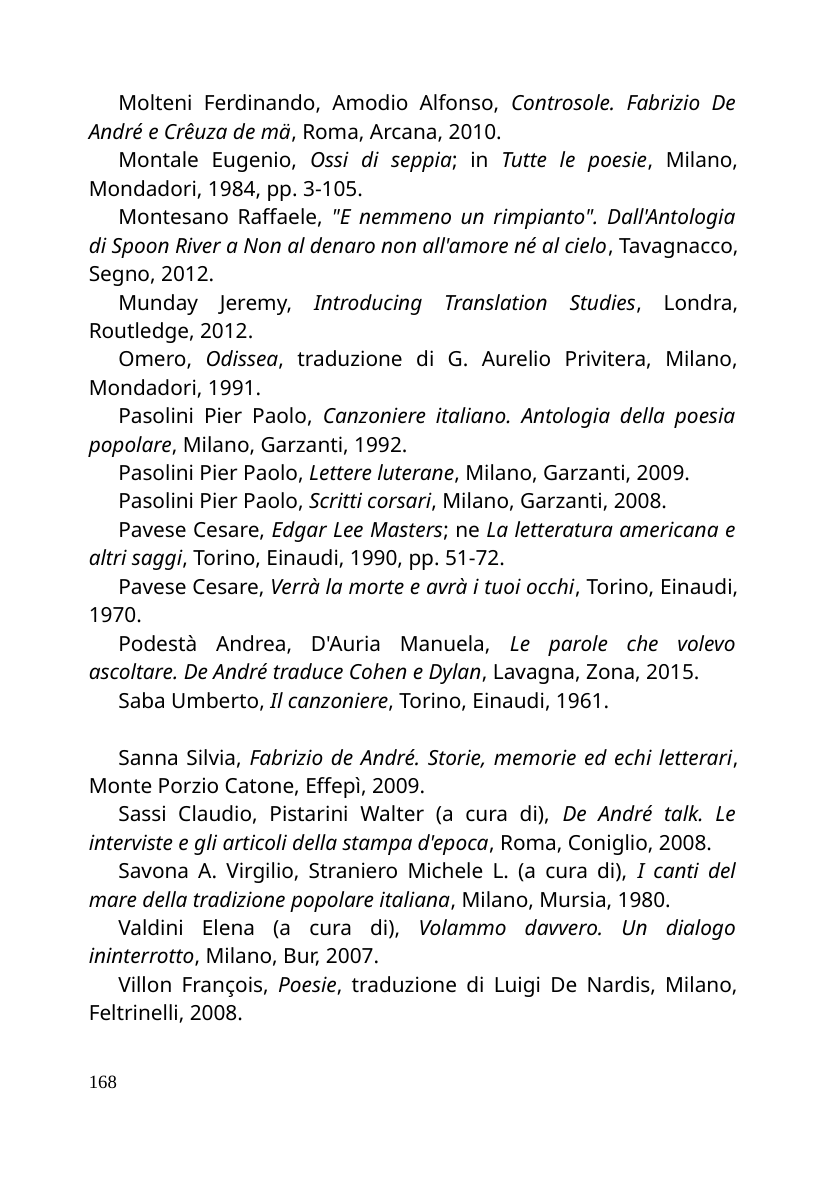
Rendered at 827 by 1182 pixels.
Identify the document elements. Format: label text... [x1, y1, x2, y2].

text Valdini Elena (a cura di), Volammo davvero. Un dialogo ininterrotto, Milano, Bur, 2007. [88, 913, 738, 970]
text Montesano Raffaele, "E nemmeno un rimpianto". Dall'Antologia di Spoon River a Non al denaro non all'amore né al cielo, Tavagnacco, Segno, 2012. [88, 202, 738, 288]
text Molteni Ferdinando, Amodio Alfonso, Controsole. Fabrizio De André e Crêuza de mä, Roma, Arcana, 2010. [88, 88, 738, 145]
text Sassi Claudio, Pistarini Walter (a cura di), De André talk. Le interviste e gli articoli della stampa d'epoca, Roma, Coniglio, 2008. [88, 799, 738, 856]
text Omero, Odissea, traduzione di G. Aurelio Privitera, Milano, Mondadori, 1991. [88, 344, 738, 401]
text Savona A. Virgilio, Straniero Michele L. (a cura di), I canti del mare della tradizione popolare italiana, Milano, Mursia, 1980. [88, 856, 738, 913]
text Podestà Andrea, D'Auria Manuela, Le parole che volevo ascoltare. De André traduce Cohen e Dylan, Lavagna, Zona, 2015. [88, 629, 738, 686]
text Munday Jeremy, Introducing Translation Studies, Londra, Routledge, 2012. [88, 288, 738, 344]
text Saba Umberto, Il canzoniere, Torino, Einaudi, 1961. [88, 686, 738, 714]
text Villon François, Poesie, traduzione di Luigi De Nardis, Milano, Feltrinelli, 2008. [88, 970, 738, 1027]
text Sanna Silvia, Fabrizio de André. Storie, memorie ed echi letterari, Monte Porzio Catone, Effepì, 2009. [88, 743, 738, 799]
text Pavese Cesare, Verrà la morte e avrà i tuoi occhi, Torino, Einaudi, 1970. [88, 572, 738, 629]
text Pasolini Pier Paolo, Lettere luterane, Milano, Garzanti, 2009. [88, 458, 738, 487]
text Pavese Cesare, Edgar Lee Masters; ne La letteratura americana e altri saggi, Torino, Einaudi, 1990, pp. 51-72. [88, 515, 738, 572]
text Montale Eugenio, Ossi di seppia; in Tutte le poesie, Milano, Mondadori, 1984, pp. 3-105. [88, 145, 738, 202]
text Pasolini Pier Paolo, Scritti corsari, Milano, Garzanti, 2008. [88, 487, 738, 515]
text Pasolini Pier Paolo, Canzoniere italiano. Antologia della poesia popolare, Milano, Garzanti, 1992. [88, 401, 738, 458]
